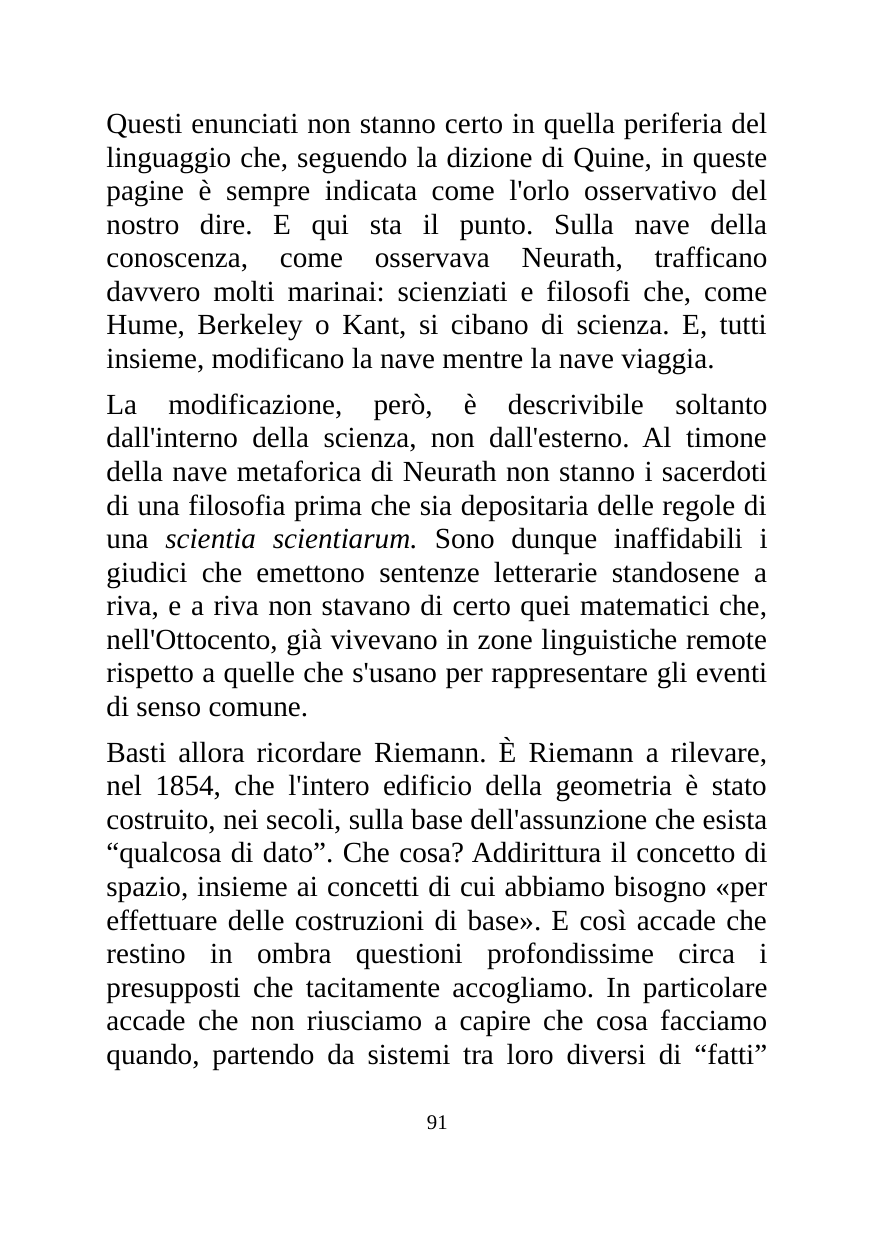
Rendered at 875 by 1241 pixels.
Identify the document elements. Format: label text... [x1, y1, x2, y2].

text Basti allora ricordare Riemann. È Riemann a rilevare, nel 1854, che l'intero edificio della geometria è stato costruito, nei secoli, sulla base dell'assunzione che esista “qualcosa di dato”. Che cosa? Addirittura il concetto di spazio, insieme ai concetti di cui abbiamo bisogno «per effettuare delle costruzioni di base». E così accade che restino in ombra questioni profondissime circa i presupposti che tacitamente accogliamo. In particolare accade che non riusciamo a capire che cosa facciamo quando, partendo da sistemi tra loro diversi di “fatti” [106, 735, 768, 1070]
text La modificazione, però, è descrivibile soltanto dall'interno della scienza, non dall'esterno. Al timone della nave metaforica di Neurath non stanno i sacerdoti di una filosofia prima che sia depositaria delle regole di una scientia scientiarum. Sono dunque inaffidabili i giudici che emettono sentenze letterarie standosene a riva, e a riva non stavano di certo quei matematici che, nell'Ottocento, già vivevano in zone linguistiche remote rispetto a quelle che s'usano per rappresentare gli eventi di senso comune. [106, 387, 768, 722]
text Questi enunciati non stanno certo in quella periferia del linguaggio che, seguendo la dizione di Quine, in queste pagine è sempre indicata come l'orlo osservativo del nostro dire. E qui sta il punto. Sulla nave della conoscenza, come osservava Neurath, trafficano davvero molti marinai: scienziati e filosofi che, come Hume, Berkeley o Kant, si cibano di scienza. E, tutti insieme, modificano la nave mentre la nave viaggia. [106, 106, 768, 374]
